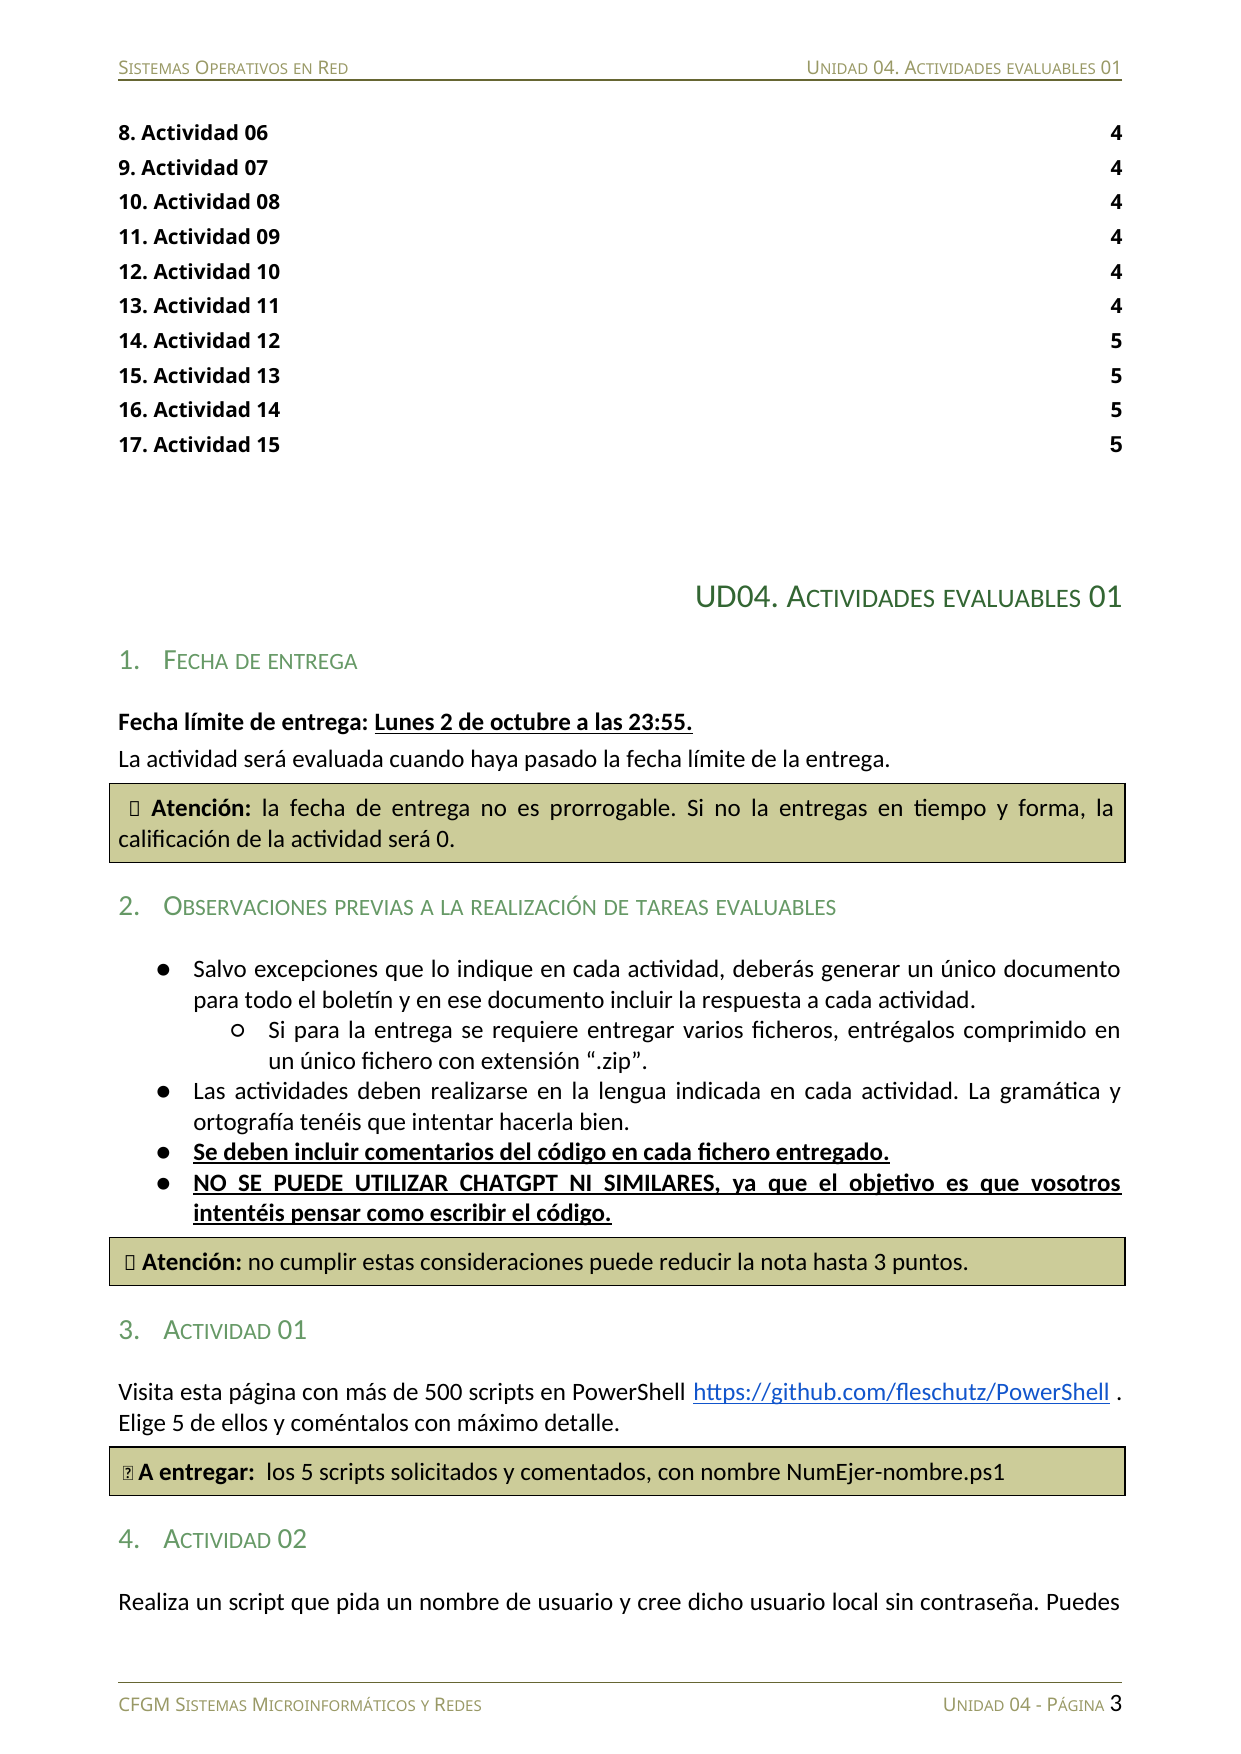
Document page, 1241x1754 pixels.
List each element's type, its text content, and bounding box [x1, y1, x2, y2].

text Visita esta página con más de 500 scripts en PowerShell https://github.com/fleschutz/PowerShell . Elige 5 de ellos y coméntalos con máximo detalle. [118, 1377, 1122, 1438]
subtitle Fecha de entrega [118, 641, 1122, 676]
list Se deben incluir comentarios del código en cada fichero entregado. [156, 1136, 1122, 1167]
text 9. Actividad 07 4 [118, 153, 1122, 181]
text 17. Actividad 15 5 [118, 430, 1122, 459]
list NO SE PUEDE UTILIZAR CHATGPT NI SIMILARES, ya que el objetivo es que vosotros intentéis pensar como escribir el código. [156, 1167, 1122, 1228]
text La actividad será evaluada cuando haya pasado la fecha límite de la entrega. [118, 743, 1122, 774]
list Salvo excepciones que lo indique en cada actividad, deberás generar un único documento para todo el boletín y en ese documento incluir la respuesta a cada actividad. [156, 953, 1122, 1014]
subtitle Actividad 02 [118, 1521, 1122, 1556]
text ❕ Atención: la fecha de entrega no es prorrogable. Si no la entregas en tiempo y forma, la calificación de la actividad será 0. [110, 784, 1124, 862]
text 11. Actividad 09 4 [118, 222, 1122, 251]
subtitle Actividad 01 [118, 1311, 1122, 1346]
text 📕 A entregar: los 5 scripts solicitados y comentados, con nombre NumEjer-nombre.ps1 [110, 1448, 1124, 1495]
text Realiza un script que pida un nombre de usuario y cree dicho usuario local sin contraseña. Puedes [118, 1586, 1122, 1617]
text 8. Actividad 06 4 [118, 118, 1122, 146]
text Fecha límite de entrega: Lunes 2 de octubre a las 23:55. [118, 707, 1122, 737]
subtitle Observaciones previas a la realización de tareas evaluables [118, 887, 1122, 923]
text UD04. Actividades evaluables 01 [118, 575, 1122, 616]
text 12. Actividad 10 4 [118, 257, 1122, 285]
text 13. Actividad 11 4 [118, 291, 1122, 320]
text 14. Actividad 12 5 [118, 326, 1122, 354]
text ❕ Atención: no cumplir estas consideraciones puede reducir la nota hasta 3 puntos. [110, 1238, 1124, 1285]
list Si para la entrega se requiere entregar varios ficheros, entrégalos comprimido en un único fichero con extensión “.zip”. [231, 1014, 1122, 1075]
text 16. Actividad 14 5 [118, 396, 1122, 424]
text 10. Actividad 08 4 [118, 187, 1122, 216]
text 15. Actividad 13 5 [118, 361, 1122, 389]
list Las actividades deben realizarse en la lengua indicada en cada actividad. La gramática y ortografía tenéis que intentar hacerla bien. [156, 1075, 1122, 1136]
